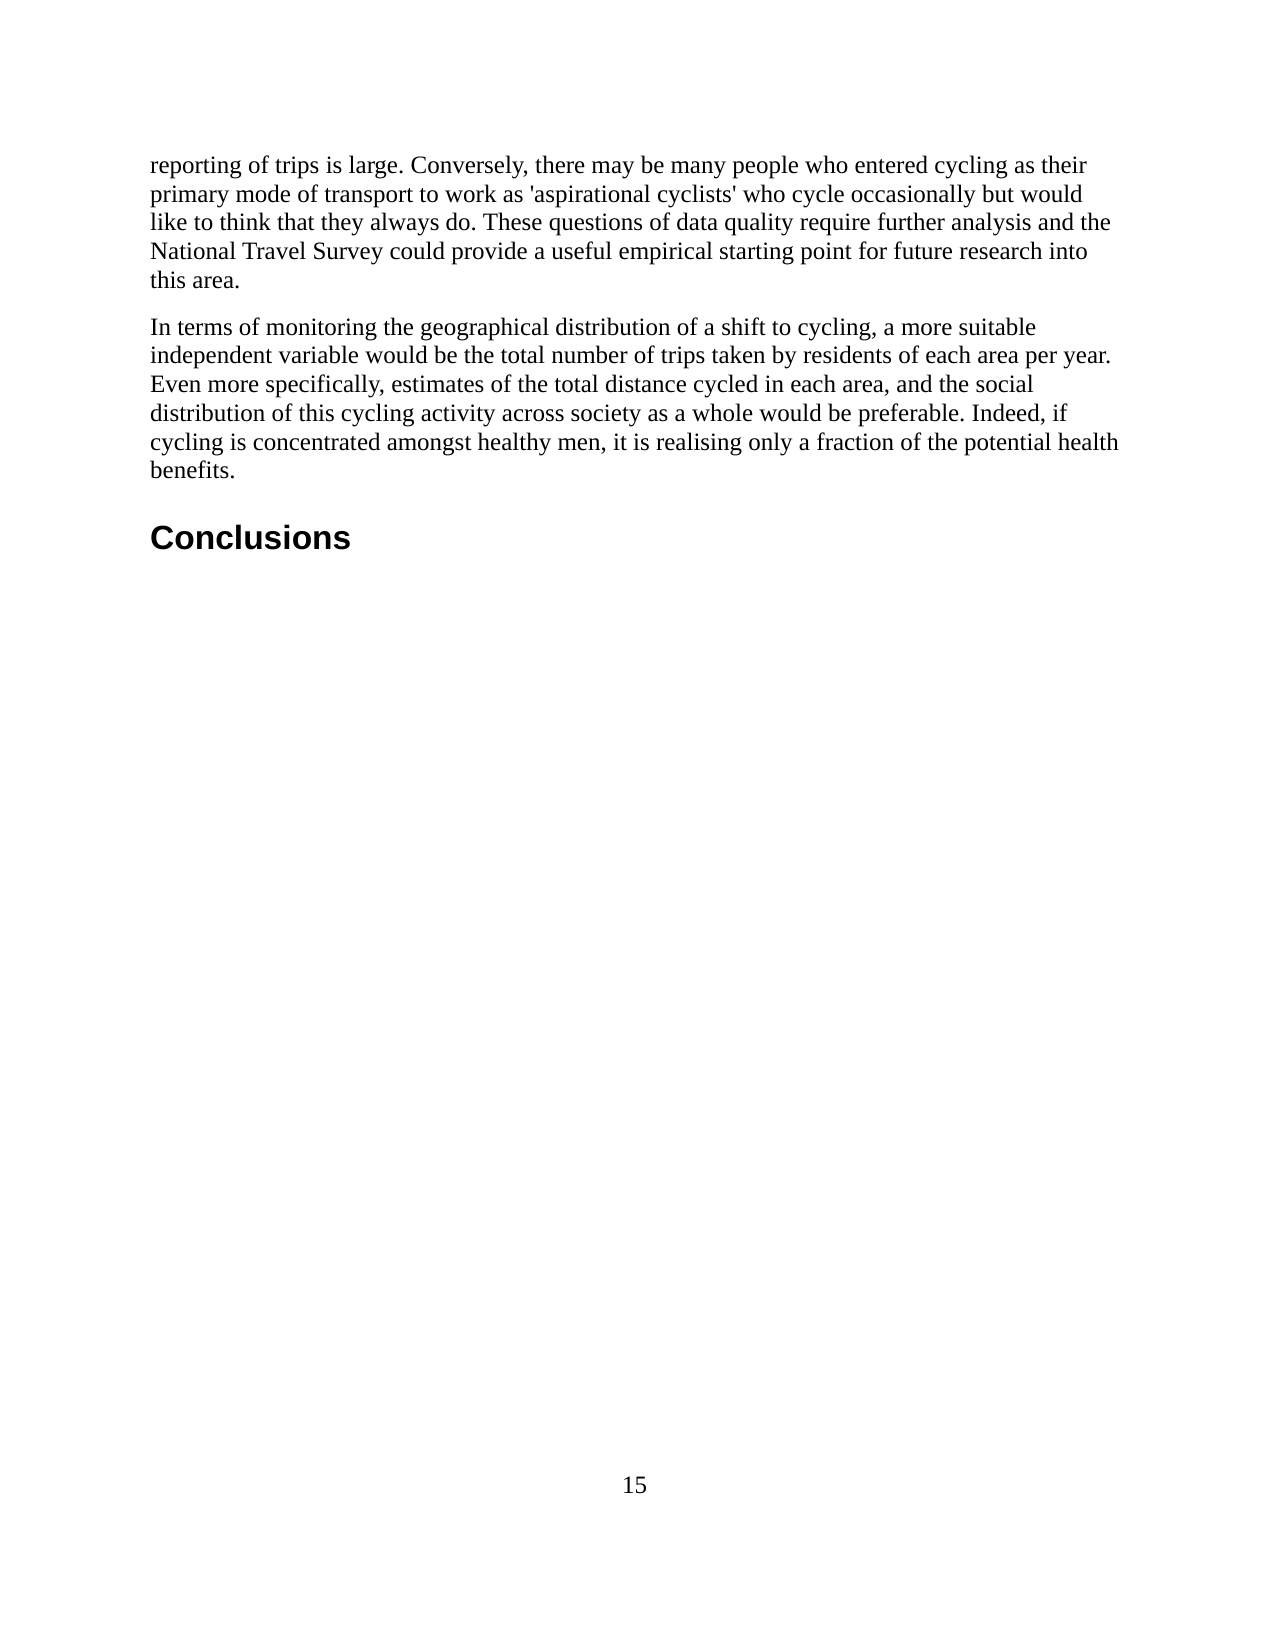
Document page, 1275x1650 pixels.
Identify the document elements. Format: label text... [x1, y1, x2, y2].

subtitle Conclusions [150, 518, 1125, 557]
text In terms of monitoring the geographical distribution of a shift to cycling, a more suitable independent variable would be the total number of trips taken by residents of each area per year. Even more specifically, estimates of the total distance cycled in each area, and the social distribution of this cycling activity across society as a whole would be preferable. Indeed, if cycling is concentrated amongst healthy men, it is realising only a fraction of the potential health benefits. [150, 312, 1125, 484]
text reporting of trips is large. Conversely, there may be many people who entered cycling as their primary mode of transport to work as 'aspirational cyclists' who cycle occasionally but would like to think that they always do. These questions of data quality require further analysis and the National Travel Survey could provide a useful empirical starting point for future research into this area. [150, 150, 1125, 294]
